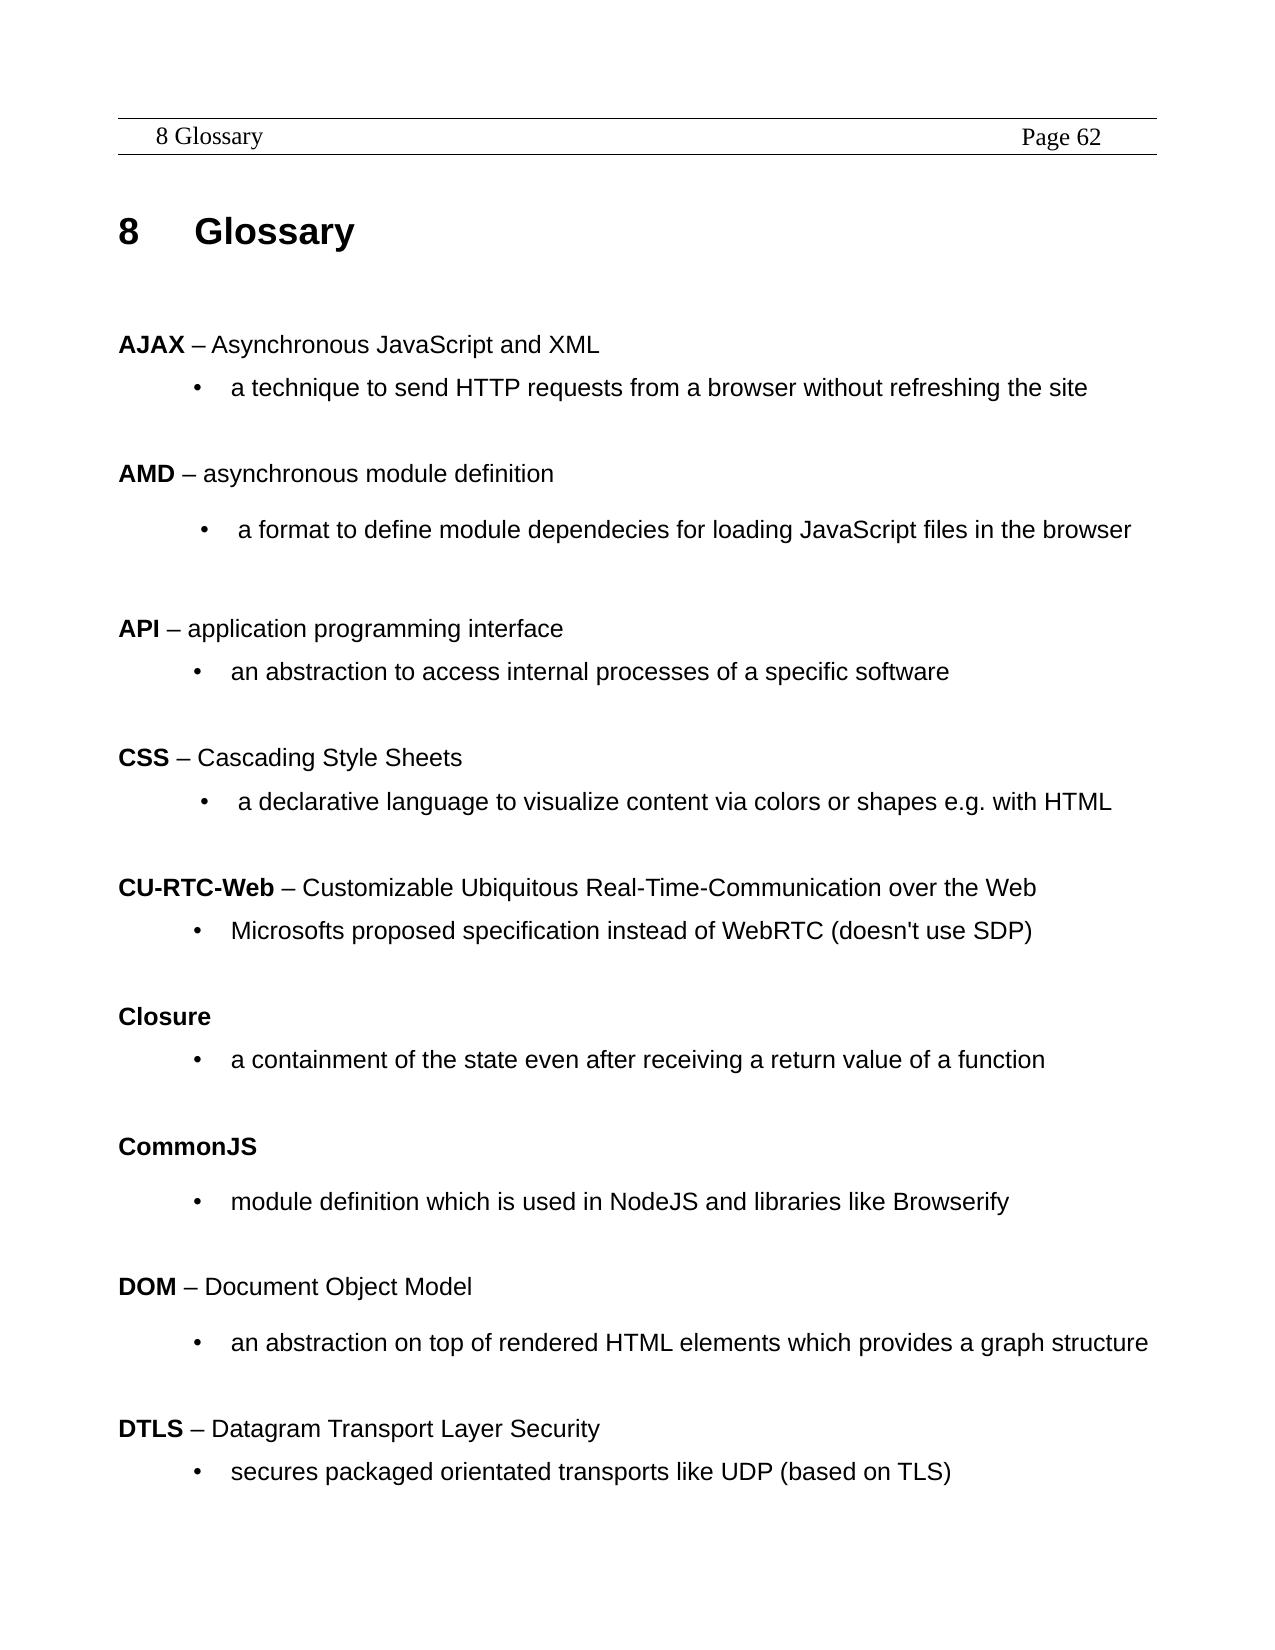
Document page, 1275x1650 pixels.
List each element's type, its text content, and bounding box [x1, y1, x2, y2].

list a format to define module dependecies for loading JavaScript files in the browser [200, 515, 1157, 544]
text Closure [118, 1002, 1157, 1031]
list an abstraction on top of rendered HTML elements which provides a graph structure [193, 1327, 1157, 1356]
list a containment of the state even after receiving a return value of a function [193, 1045, 1157, 1074]
text AMD – asynchronous module definition [118, 459, 1157, 488]
text DTLS – Datagram Transport Layer Security [118, 1414, 1157, 1443]
text CommonJS [118, 1132, 1157, 1161]
list secures packaged orientated transports like UDP (based on TLS) [193, 1457, 1157, 1486]
list module definition which is used in NodeJS and libraries like Browserify [193, 1187, 1157, 1216]
text CU-RTC-Web – Customizable Ubiquitous Real-Time-Communication over the Web [118, 873, 1157, 902]
text API – application programming interface [118, 614, 1157, 643]
list an abstraction to access internal processes of a specific software [193, 657, 1157, 686]
list a technique to send HTTP requests from a browser without refreshing the site [193, 373, 1157, 402]
subtitle 8 Glossary [118, 209, 1157, 253]
list a declarative language to visualize content via colors or shapes e.g. with HTML [200, 786, 1157, 815]
text AJAX – Asynchronous JavaScript and XML [118, 330, 1157, 359]
list Microsofts proposed specification instead of WebRTC (doesn't use SDP) [193, 916, 1157, 945]
text CSS – Cascading Style Sheets [118, 743, 1157, 772]
text DOM – Document Object Model [118, 1272, 1157, 1301]
